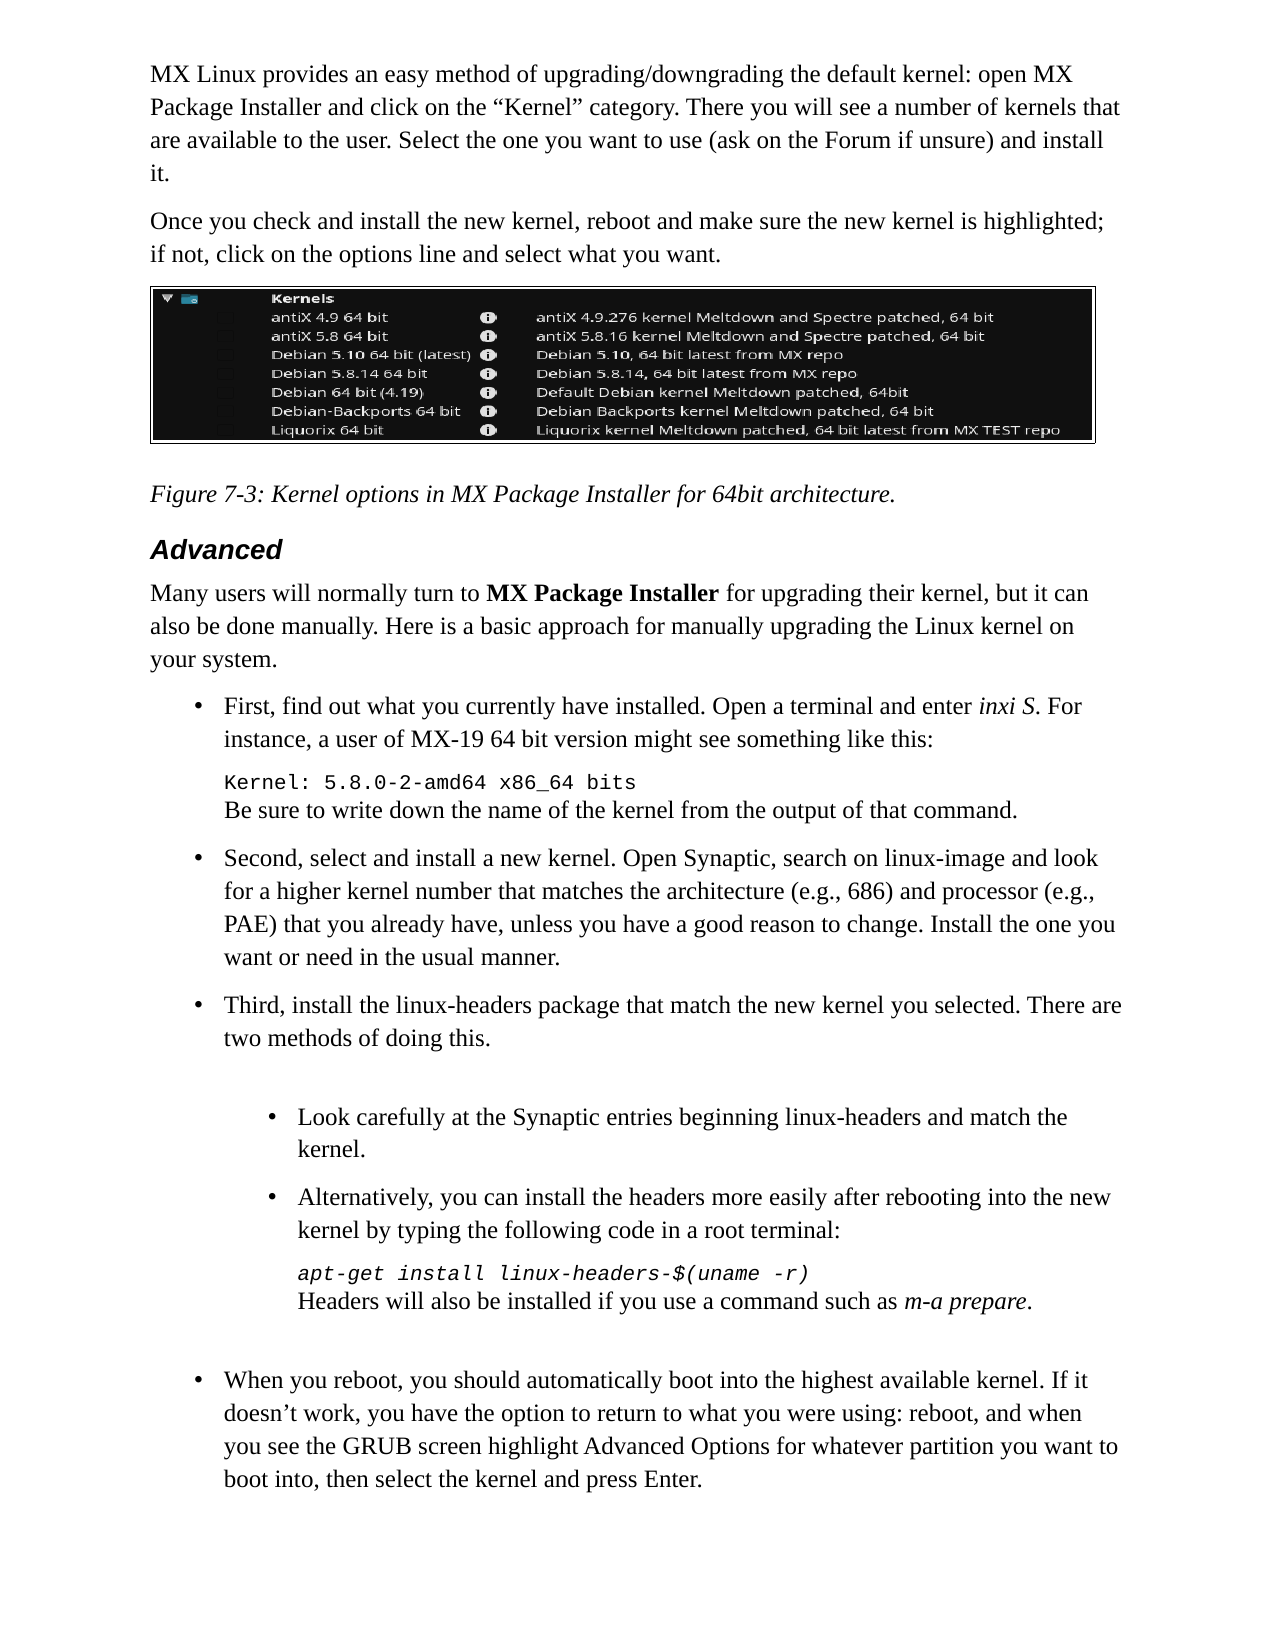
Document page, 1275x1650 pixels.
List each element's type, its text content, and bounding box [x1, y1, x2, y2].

text Figure 7-3: Kernel options in MX Package Installer for 64bit architecture. [150, 479, 1125, 508]
list Alternatively, you can install the headers more easily after rebooting into the new kernel by typing the following code in a root terminal: [268, 1182, 1125, 1244]
list apt-get install linux-headers-$(uname -r) [268, 1263, 1125, 1286]
list Headers will also be installed if you use a command such as m-a prepare. [268, 1286, 1125, 1315]
text Be sure to write down the name of the kernel from the output of that command. [150, 796, 1125, 824]
picture [153, 289, 1092, 440]
text MX Linux provides an easy method of upgrading/downgrading the default kernel: open MX Package Installer and click on the “Kernel” category. There you will see a number of kernels that are available to the user. Select the one you want to use (ask on the Forum if unsure) and install it. [150, 59, 1125, 187]
list First, find out what you currently have installed. Open a terminal and enter inxi S. For instance, a user of MX-19 64 bit version might see something like this: [194, 691, 1125, 753]
list Second, select and install a new kernel. Open Synaptic, search on linux-image and look for a higher kernel number that matches the architecture (e.g., 686) and processor (e.g., PAE) that you already have, unless you have a good reason to change. Install the one you want or need in the usual manner. [194, 843, 1125, 971]
text Many users will normally turn to MX Package Installer for upgrading their kernel, but it can also be done manually. Here is a basic approach for manually upgrading the Linux kernel on your system. [150, 578, 1125, 672]
text Kernel: 5.8.0-2-amd64 x86_64 bits [150, 772, 1125, 796]
list When you reboot, you should automatically boot into the highest available kernel. If it doesn’t work, you have the option to return to what you were using: reboot, and when you see the GRUB screen highlight Advanced Options for whatever partition you want to boot into, then select the kernel and press Enter. [194, 1365, 1125, 1493]
list Look carefully at the Synaptic entries beginning linux-headers and match the kernel. [268, 1102, 1125, 1163]
text Once you check and install the new kernel, reboot and make sure the new kernel is highlighted; if not, click on the options line and select what you want. [150, 206, 1125, 267]
subtitle Advanced [150, 533, 1125, 565]
list Third, install the linux-headers package that match the new kernel you selected. There are two methods of doing this. [194, 990, 1125, 1052]
